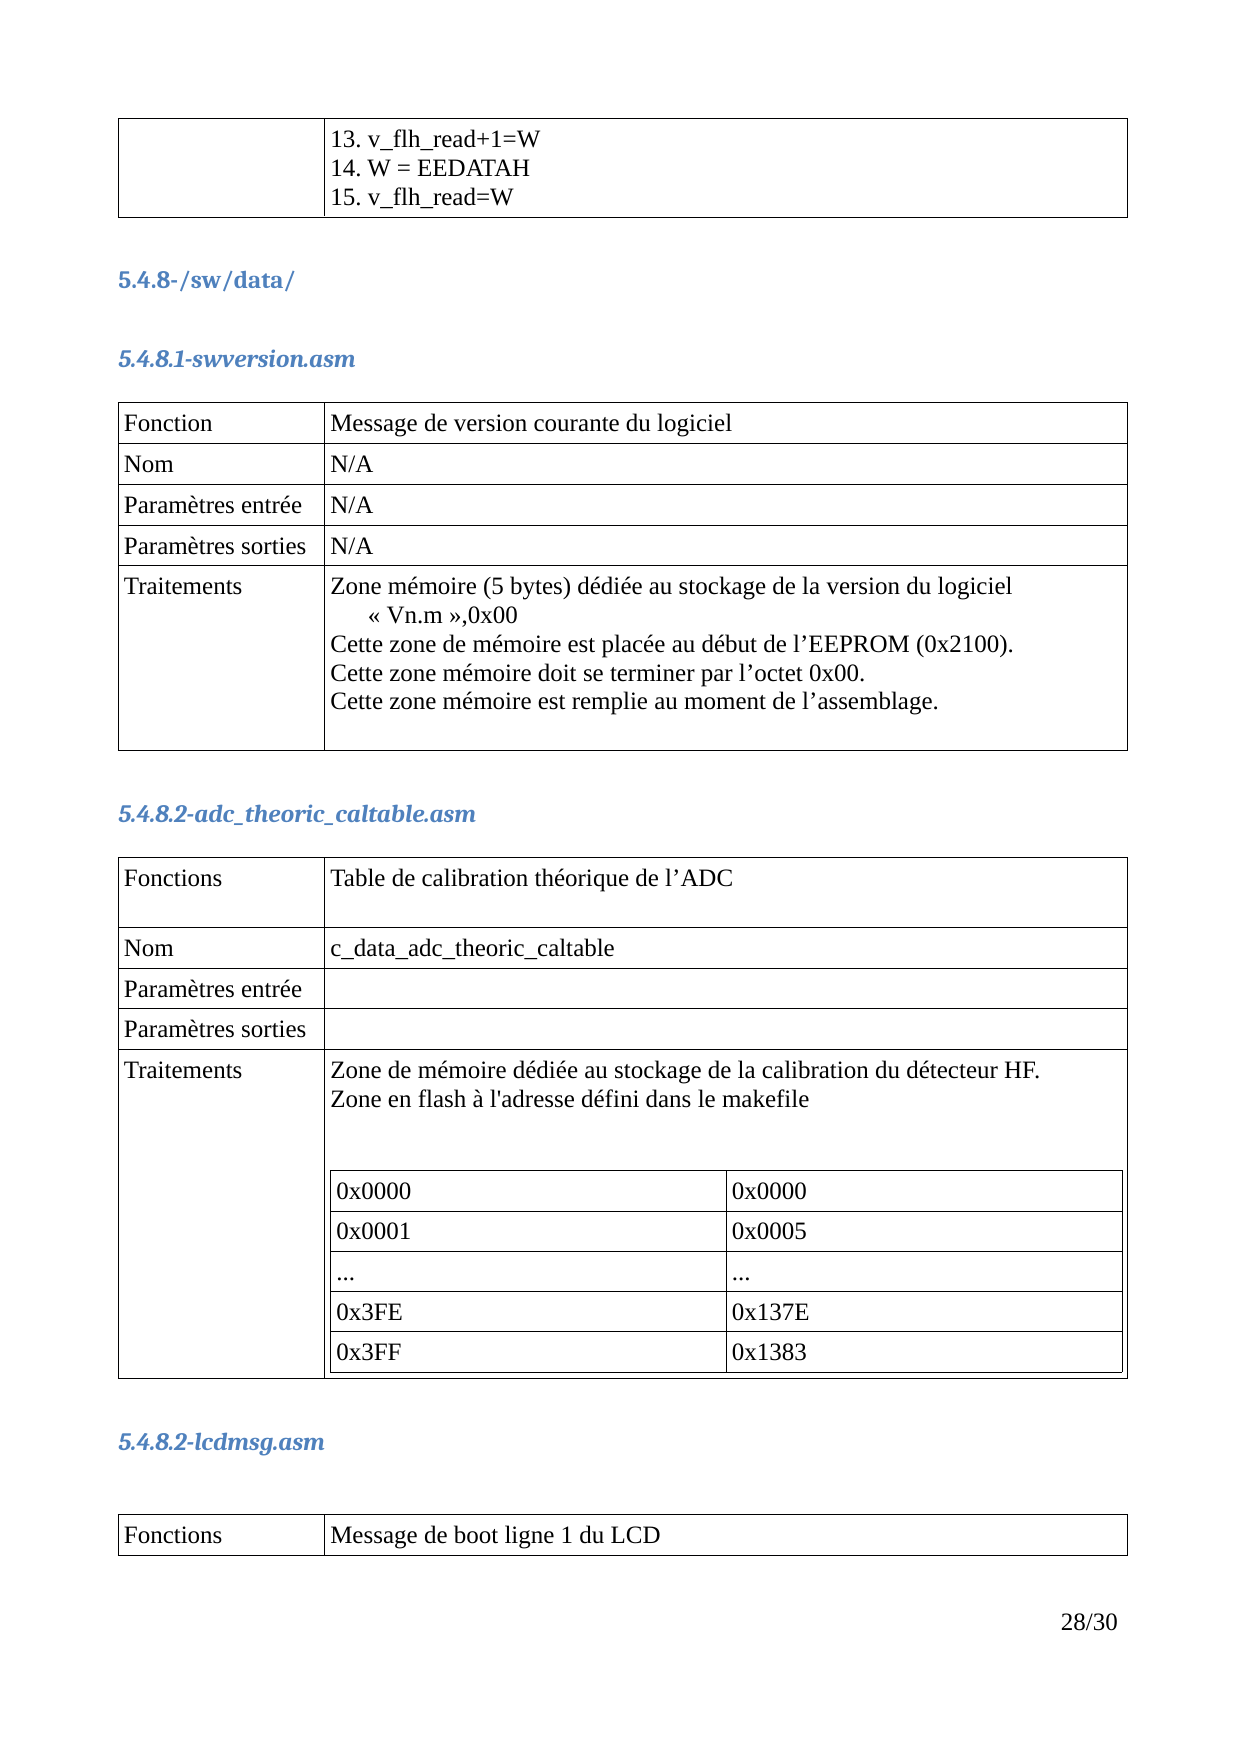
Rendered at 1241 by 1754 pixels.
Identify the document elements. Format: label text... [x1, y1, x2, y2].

subtitle 5.4.8.2-adc_theoric_caltable.asm [118, 800, 1122, 828]
subtitle 5.4.8.1-swversion.asm [118, 345, 1122, 373]
table_cell [325, 969, 1127, 1008]
table_cell Nom [119, 928, 324, 967]
table_header 0x0000 [727, 1171, 1122, 1211]
table_cell Traitements [119, 566, 324, 750]
table_cell N/A [325, 526, 1127, 565]
table_cell [325, 1009, 1127, 1049]
subtitle 5.4.8.2-lcdmsg.asm [118, 1428, 1122, 1457]
table_header Fonction [119, 403, 324, 443]
table_cell ... [727, 1252, 1122, 1291]
table_cell 0x0001 [331, 1212, 726, 1251]
table_cell 0x137E [727, 1292, 1122, 1331]
table_cell 13. v_flh_read+1=W 14. W = EEDATAH 15. v_flh_read=W [325, 119, 1127, 216]
table_cell Paramètres entrée [119, 485, 324, 524]
table_cell 0x0005 [727, 1212, 1122, 1251]
table_cell N/A [325, 485, 1127, 524]
table_cell Paramètres sorties [119, 526, 324, 565]
table_header Message de boot ligne 1 du LCD [325, 1515, 1127, 1555]
table_header Message de version courante du logiciel [325, 403, 1127, 443]
table_cell 0x1383 [727, 1332, 1122, 1372]
table_cell Paramètres sorties [119, 1009, 324, 1049]
table_cell 0x3FE [331, 1292, 726, 1331]
table_cell Zone mémoire (5 bytes) dédiée au stockage de la version du logiciel « Vn.m »,0x00 Cette zone de mémoire est placée au début de l’EEPROM (0x2100). Cette zone mémoire doit se terminer par l’octet 0x00. Cette zone mémoire est remplie au moment de l’assemblage. [325, 566, 1127, 750]
table_cell ... [331, 1252, 726, 1291]
table_header Fonctions [119, 858, 324, 927]
table_cell 0x3FF [331, 1332, 726, 1372]
table_cell c_data_adc_theoric_caltable [325, 928, 1127, 967]
table_header 0x0000 [331, 1171, 726, 1211]
table_header Fonctions [119, 1515, 324, 1555]
table_cell N/A [325, 444, 1127, 484]
table_cell Nom [119, 444, 324, 484]
table_cell [119, 119, 324, 216]
table_header Table de calibration théorique de l’ADC [325, 858, 1127, 927]
table_cell Paramètres entrée [119, 969, 324, 1008]
table_cell Zone de mémoire dédiée au stockage de la calibration du détecteur HF. Zone en flash à l'adresse défini dans le makefile [325, 1050, 1127, 1378]
table_cell Traitements [119, 1050, 324, 1378]
subtitle 5.4.8-/sw/data/ [118, 266, 1122, 295]
